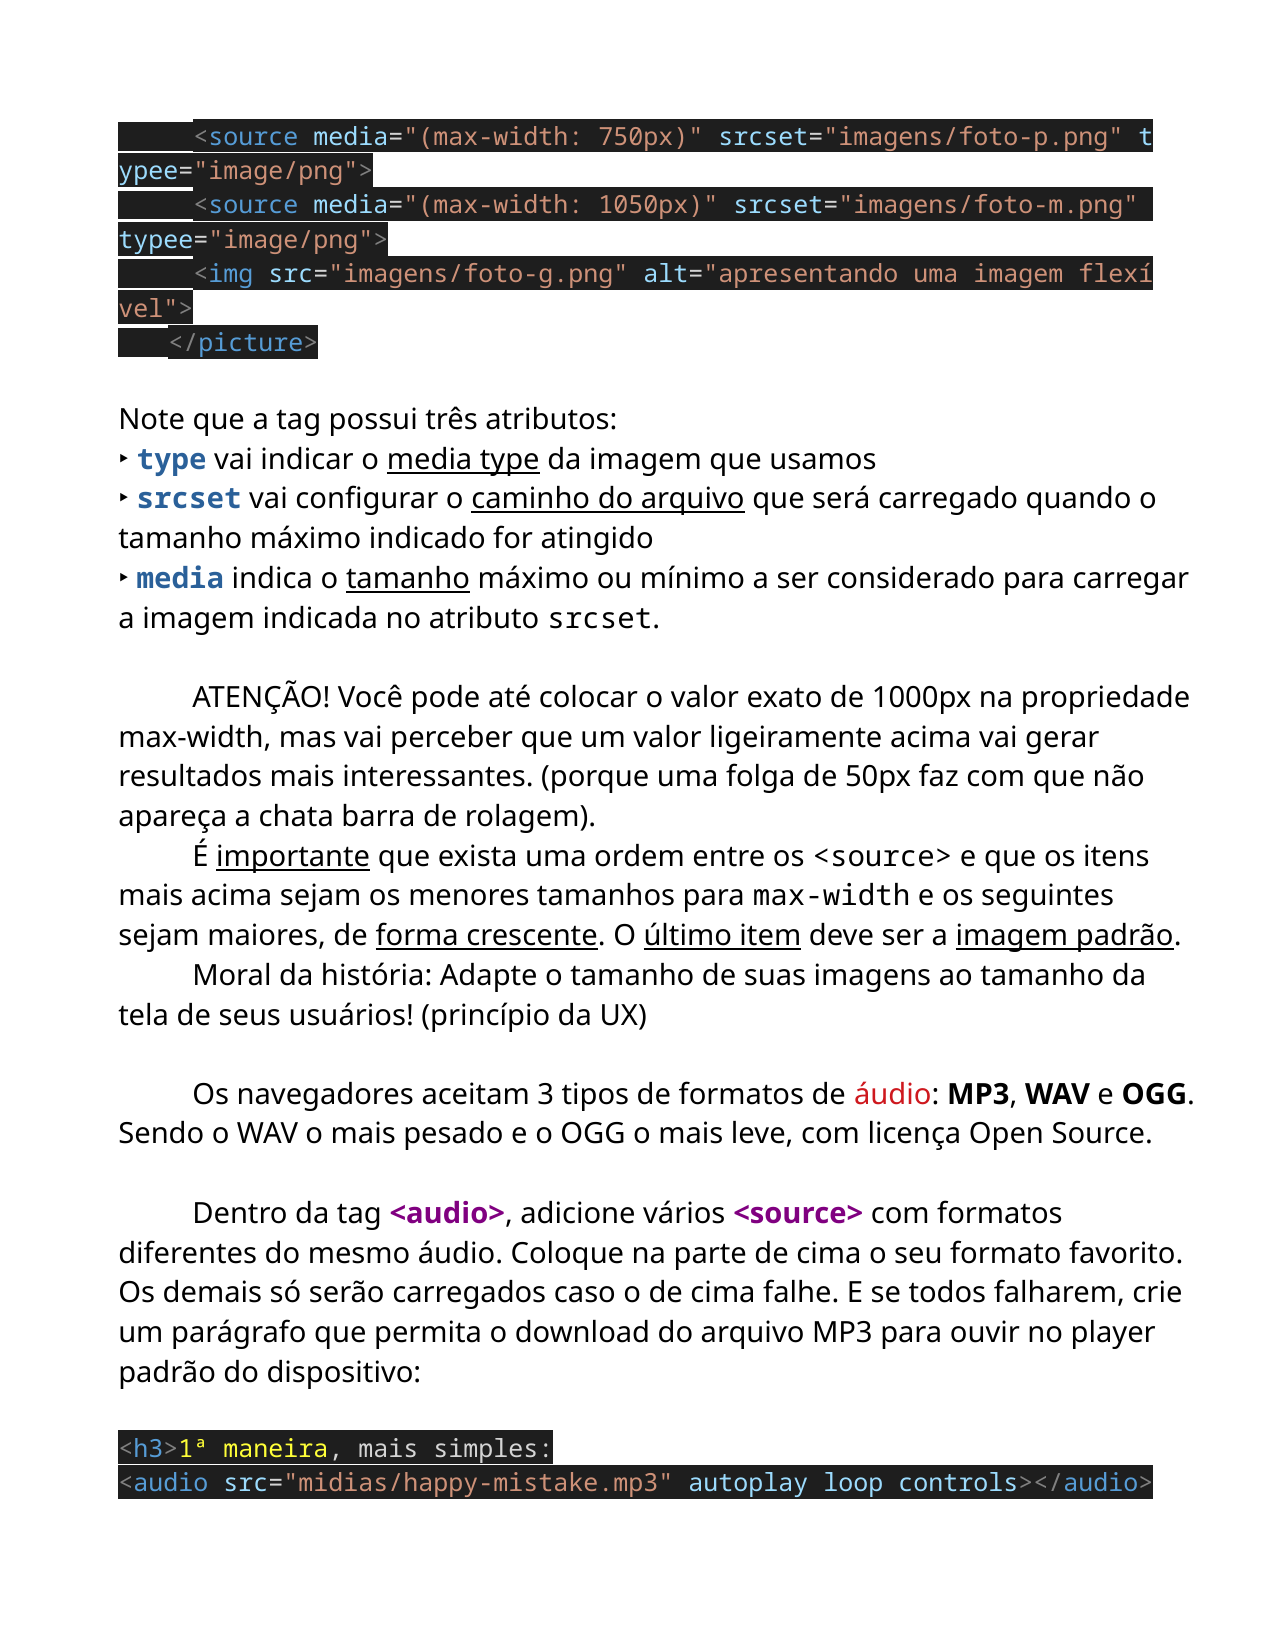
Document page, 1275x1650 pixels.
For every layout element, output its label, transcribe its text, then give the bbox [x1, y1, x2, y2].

text Dentro da tag <audio>, adicione vários <source> com formatos diferentes do mesmo áudio. Coloque na parte de cima o seu formato favorito. Os demais só serão carregados caso o de cima falhe. E se todos falharem, crie um parágrafo que permita o download do arquivo MP3 para ouvir no player padrão do dispositivo: [118, 1192, 1198, 1391]
text <audio src="midias/happy-mistake.mp3" autoplay loop controls></audio> [118, 1464, 1157, 1499]
text Note que a tag possui três atributos: [118, 398, 1198, 438]
text </picture> [118, 324, 1157, 359]
text ‣ srcset vai configurar o caminho do arquivo que será carregado quando o tamanho máximo indicado for atingido [118, 478, 1198, 557]
text <h3>1ª maneira, mais simples: [118, 1430, 1198, 1464]
text Os navegadores aceitam 3 tipos de formatos de áudio: MP3, WAV e OGG. Sendo o WAV o mais pesado e o OGG o mais leve, com licença Open Source. [118, 1073, 1198, 1152]
text <source media="(max-width: 1050px)" srcset="imagens/foto-m.png" typee="image/png"> [118, 187, 1157, 256]
text ‣ media indica o tamanho máximo ou mínimo a ser considerado para carregar a imagem indicada no atributo srcset. [118, 557, 1198, 637]
text Moral da história: Adapte o tamanho de suas imagens ao tamanho da tela de seus usuários! (princípio da UX) [118, 954, 1198, 1033]
text <img src="imagens/foto-g.png" alt="apresentando uma imagem flexível"> [118, 256, 1157, 324]
text ATENÇÃO! Você pode até colocar o valor exato de 1000px na propriedade max-width, mas vai perceber que um valor ligeiramente acima vai gerar resultados mais interessantes. (porque uma folga de 50px faz com que não apareça a chata barra de rolagem). [118, 676, 1198, 835]
text É importante que exista uma ordem entre os <source> e que os itens mais acima sejam os menores tamanhos para max-width e os seguintes sejam maiores, de forma crescente. O último item deve ser a imagem padrão. [118, 835, 1198, 954]
text ‣ type vai indicar o media type da imagem que usamos [118, 438, 1198, 478]
text <source media="(max-width: 750px)" srcset="imagens/foto-p.png" typee="image/png"> [118, 118, 1157, 187]
